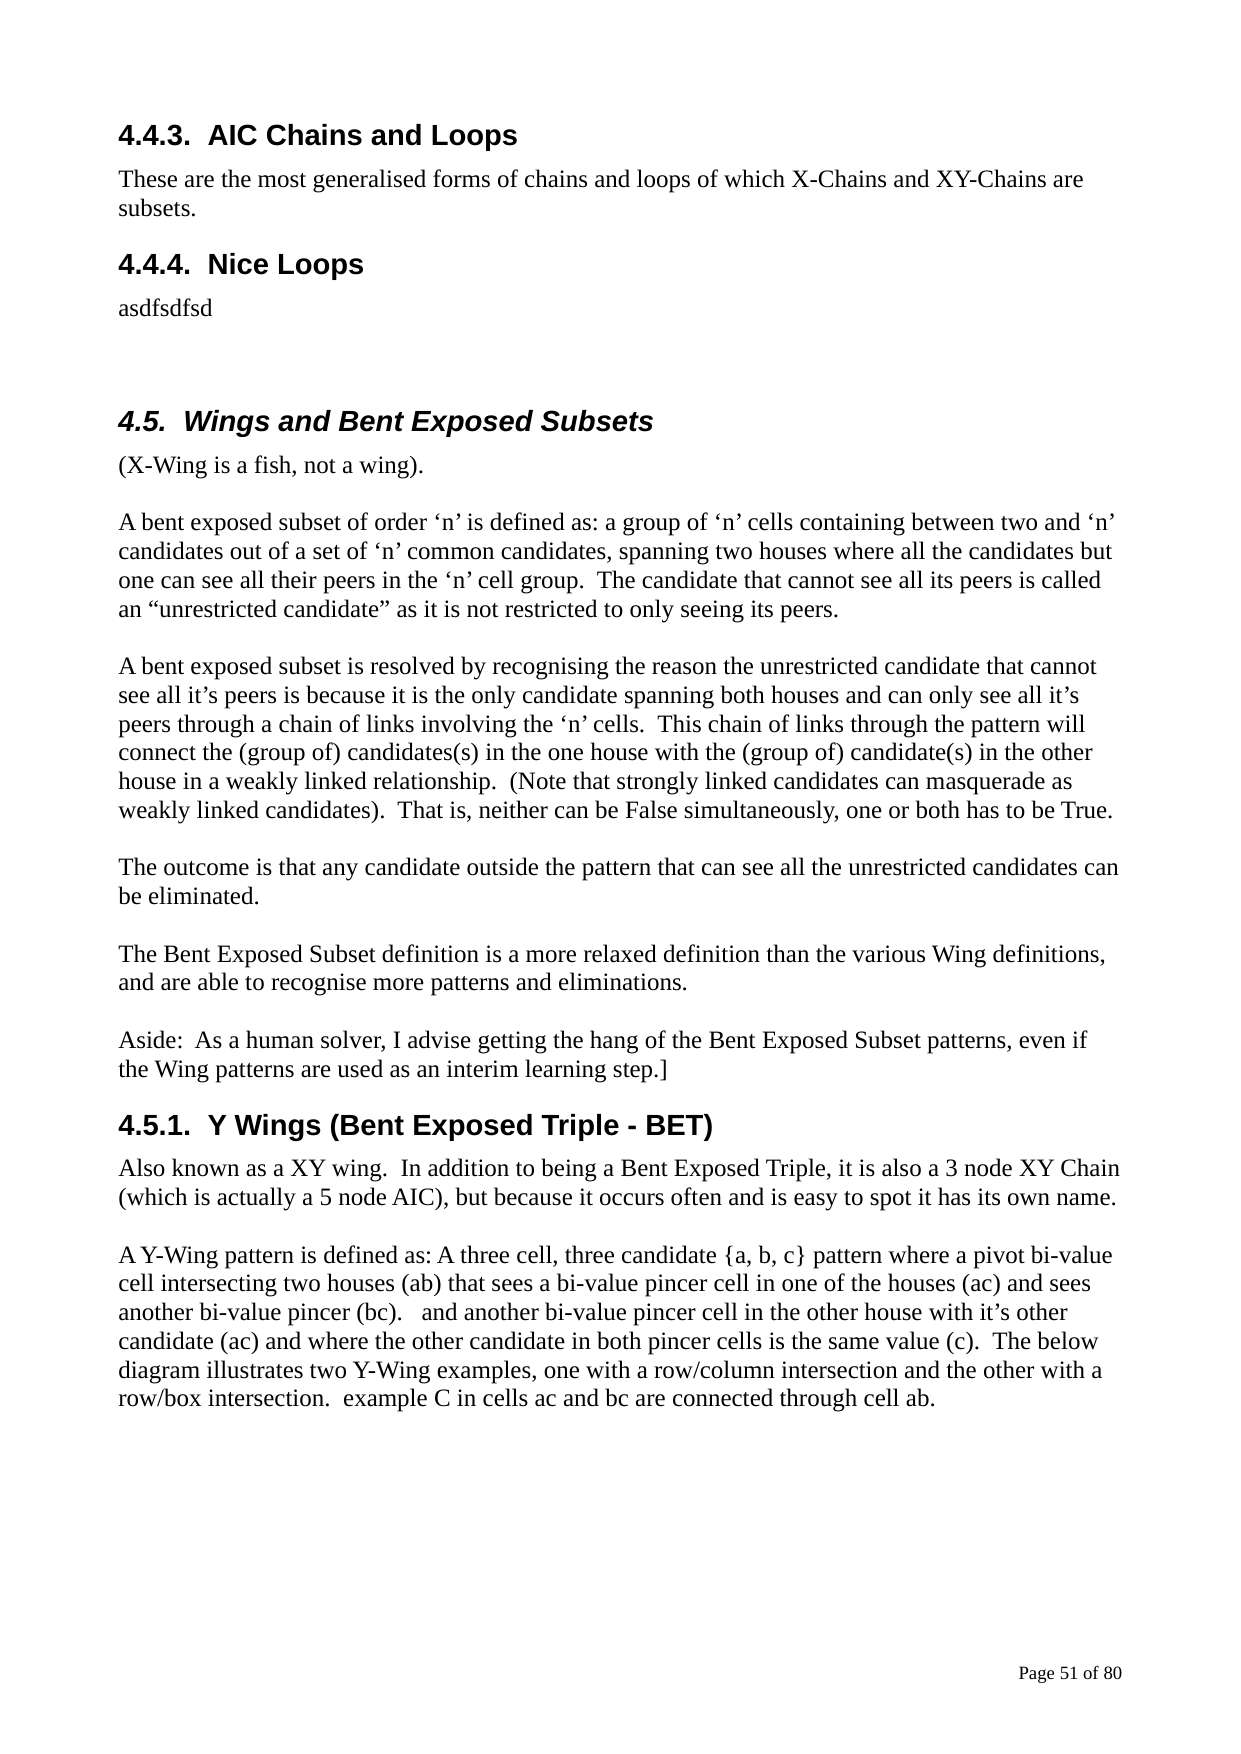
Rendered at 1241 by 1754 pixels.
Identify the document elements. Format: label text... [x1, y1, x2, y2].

subtitle Y Wings (Bent Exposed Triple - BET) [118, 1107, 1122, 1141]
subtitle Nice Loops [118, 247, 1122, 280]
text A Y-Wing pattern is defined as: A three cell, three candidate {a, b, c} pattern where a pivot bi-value cell intersecting two houses (ab) that sees a bi-value pincer cell in one of the houses (ac) and sees another bi-value pincer (bc). and another bi-value pincer cell in the other house with it’s other candidate (ac) and where the other candidate in both pincer cells is the same value (c). The below diagram illustrates two Y-Wing examples, one with a row/column intersection and the other with a row/box intersection. example C in cells ac and bc are connected through cell ab. [118, 1240, 1122, 1412]
text Also known as a XY wing. In addition to being a Bent Exposed Triple, it is also a 3 node XY Chain (which is actually a 5 node AIC), but because it occurs often and is easy to spot it has its own name. [118, 1153, 1122, 1211]
subtitle Wings and Bent Exposed Subsets [118, 404, 1122, 437]
text These are the most generalised forms of chains and loops of which X-Chains and XY-Chains are subsets. [118, 164, 1122, 222]
text The Bent Exposed Subset definition is a more relaxed definition than the various Wing definitions, and are able to recognise more patterns and eliminations. [118, 939, 1122, 996]
text A bent exposed subset is resolved by recognising the reason the unrestricted candidate that cannot see all it’s peers is because it is the only candidate spanning both houses and can only see all it’s peers through a chain of links involving the ‘n’ cells. This chain of links through the pattern will connect the (group of) candidates(s) in the one house with the (group of) candidate(s) in the other house in a weakly linked relationship. (Note that strongly linked candidates can masquerade as weakly linked candidates). That is, neither can be False simultaneously, one or both has to be True. [118, 651, 1122, 824]
subtitle AIC Chains and Loops [118, 118, 1122, 152]
text asdfsdfsd [118, 293, 1122, 321]
text (X-Wing is a fish, not a wing). [118, 450, 1122, 479]
text The outcome is that any candidate outside the pattern that can see all the unrestricted candidates can be eliminated. [118, 852, 1122, 910]
text A bent exposed subset of order ‘n’ is defined as: a group of ‘n’ cells containing between two and ‘n’ candidates out of a set of ‘n’ common candidates, spanning two houses where all the candidates but one can see all their peers in the ‘n’ cell group. The candidate that cannot see all its peers is called an “unrestricted candidate” as it is not restricted to only seeing its peers. [118, 507, 1122, 622]
text Aside: As a human solver, I advise getting the hang of the Bent Exposed Subset patterns, even if the Wing patterns are used as an interim learning step.] [118, 1025, 1122, 1082]
